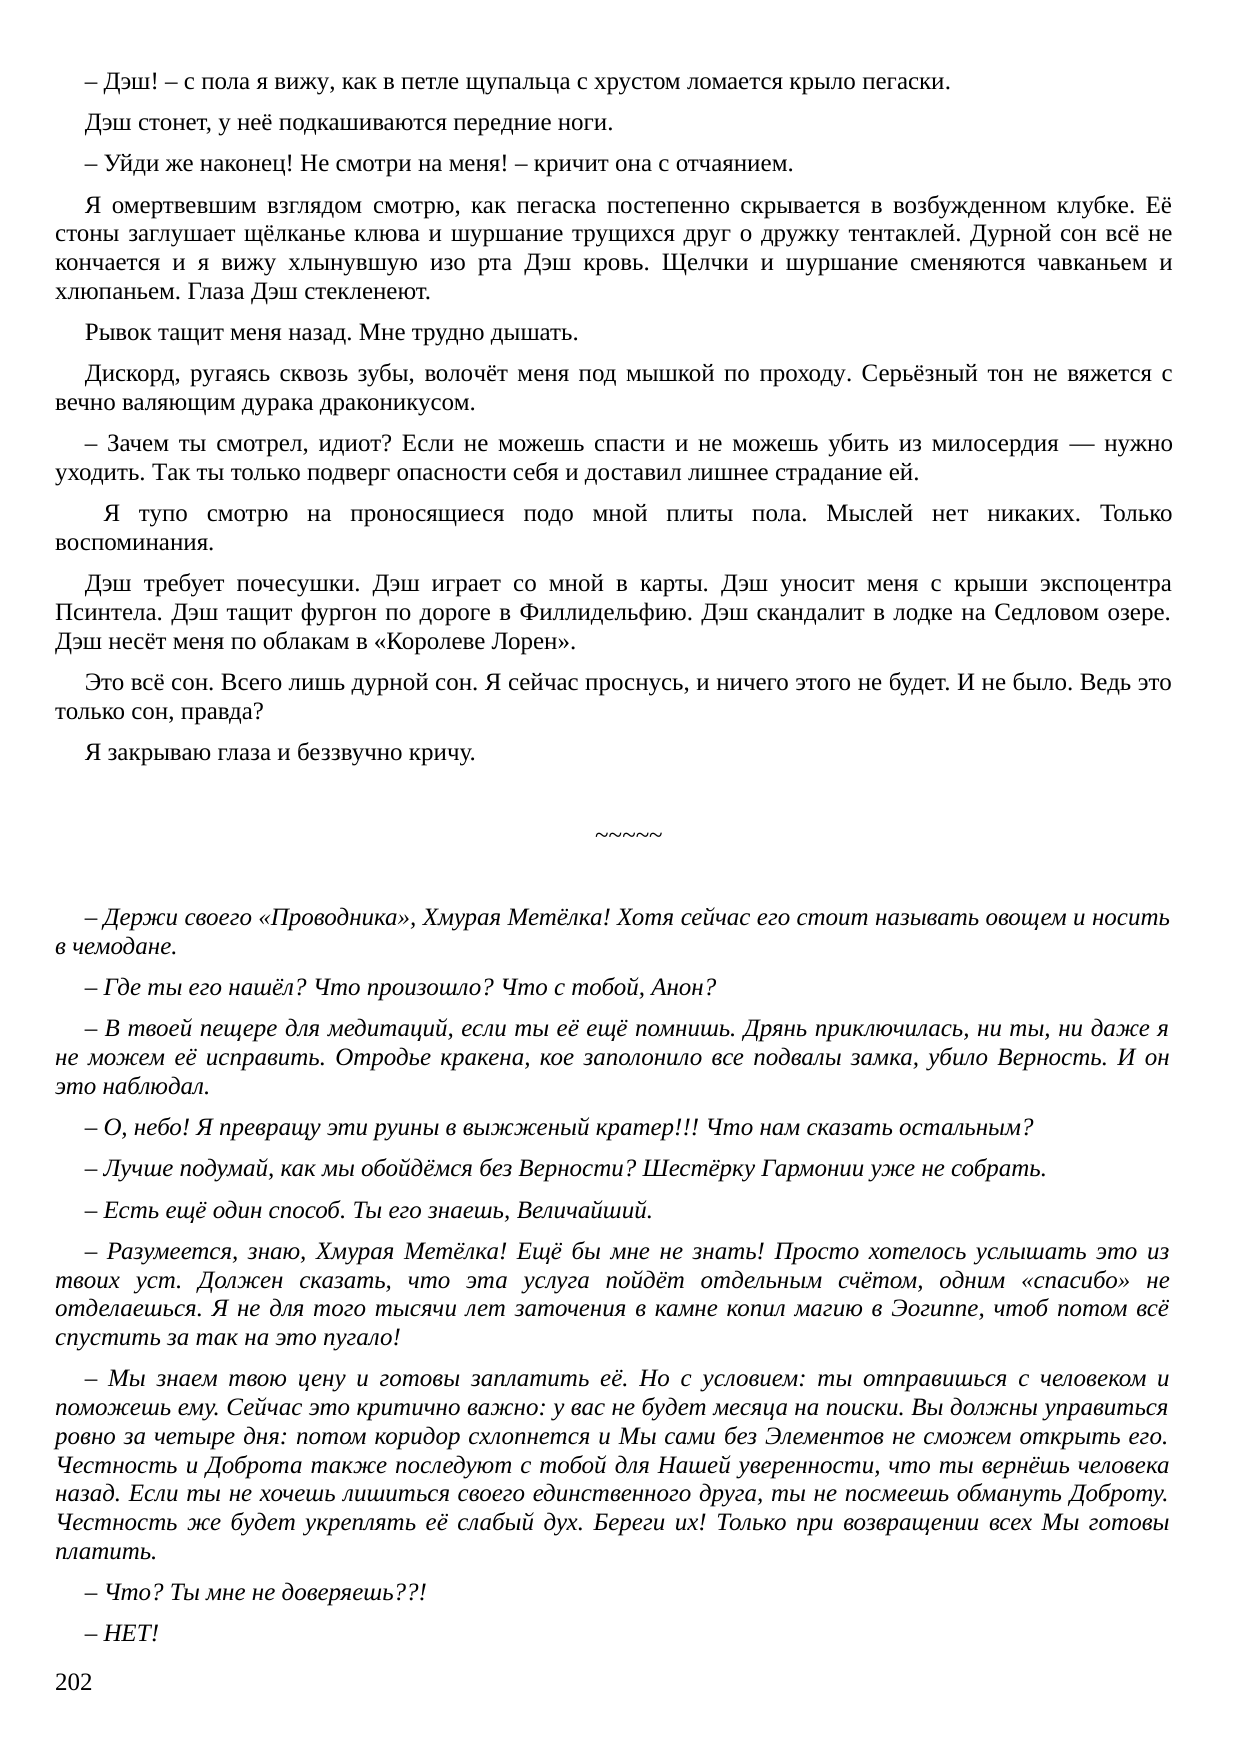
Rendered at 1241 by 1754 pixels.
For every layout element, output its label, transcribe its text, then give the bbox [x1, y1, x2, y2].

text Дискорд, ругаясь сквозь зубы, волочёт меня под мышкой по проходу. Серьёзный тон не вяжется с вечно валяющим дурака драконикусом. [55, 358, 1173, 416]
text Рывок тащит меня назад. Мне трудно дышать. [55, 317, 1173, 346]
text – Зачем ты смотрел, идиот? Если не можешь спасти и не можешь убить из милосердия — нужно уходить. Так ты только подверг опасности себя и доставил лишнее страдание ей. [55, 428, 1173, 486]
text Дэш требует почесушки. Дэш играет со мной в карты. Дэш уносит меня с крыши экспоцентра Псинтела. Дэш тащит фургон по дороге в Филлидельфию. Дэш скандалит в лодке на Седловом озере. Дэш несёт меня по облакам в «Королеве Лорен». [55, 568, 1173, 655]
text – Есть ещё один способ. Ты его знаешь, Величайший. [55, 1195, 1173, 1223]
text – Что? Ты мне не доверяешь??! [55, 1577, 1173, 1606]
text – Мы знаем твою цену и готовы заплатить её. Но с условием: ты отправишься с человеком и поможешь ему. Сейчас это критично важно: у вас не будет месяца на поиски. Вы должны управиться ровно за четыре дня: потом коридор схлопнется и Мы сами без Элементов не сможем открыть его. Честность и Доброта также последуют с тобой для Нашей уверенности, что ты вернёшь человека назад. Если ты не хочешь лишиться своего единственного друга, ты не посмеешь обмануть Доброту. Честность же будет укреплять её слабый дух. Береги их! Только при возвращении всех Мы готовы платить. [55, 1363, 1173, 1565]
text Я омертвевшим взглядом смотрю, как пегаска постепенно скрывается в возбужденном клубке. Её стоны заглушает щёлканье клюва и шуршание трущихся друг о дружку тентаклей. Дурной сон всё не кончается и я вижу хлынувшую изо рта Дэш кровь. Щелчки и шуршание сменяются чавканьем и хлюпаньем. Глаза Дэш стекленеют. [55, 190, 1173, 305]
text – Где ты его нашёл? Что произошло? Что с тобой, Анон? [55, 972, 1173, 1001]
text – Держи своего «Проводника», Хмурая Метёлка! Хотя сейчас его стоит называть овощем и носить в чемодане. [55, 902, 1173, 960]
text ~~~~~ [55, 820, 1173, 848]
text Дэш стонет, у неё подкашиваются передние ноги. [55, 107, 1173, 136]
text – О, небо! Я превращу эти руины в выжженый кратер!!! Что нам сказать остальным? [55, 1112, 1173, 1141]
text – Лучше подумай, как мы обойдёмся без Верности? Шестёрку Гармонии уже не собрать. [55, 1153, 1173, 1182]
text Это всё сон. Всего лишь дурной сон. Я сейчас проснусь, и ничего этого не будет. И не было. Ведь это только сон, правда? [55, 667, 1173, 725]
text Я закрываю глаза и беззвучно кричу. [55, 737, 1173, 766]
text Я тупо смотрю на проносящиеся подо мной плиты пола. Мыслей нет никаких. Только воспоминания. [55, 498, 1173, 556]
text – Разумеется, знаю, Хмурая Метёлка! Ещё бы мне не знать! Просто хотелось услышать это из твоих уст. Должен сказать, что эта услуга пойдёт отдельным счётом, одним «спасибо» не отделаешься. Я не для того тысячи лет заточения в камне копил магию в Эогиппе, чтоб потом всё спустить за так на это пугало! [55, 1236, 1173, 1351]
text – Дэш! – с пола я вижу, как в петле щупальца с хрустом ломается крыло пегаски. [55, 66, 1173, 95]
text – НЕТ! [55, 1618, 1173, 1647]
text – В твоей пещере для медитаций, если ты её ещё помнишь. Дрянь приключилась, ни ты, ни даже я не можем её исправить. Отродье кракена, кое заполонило все подвалы замка, убило Верность. И он это наблюдал. [55, 1013, 1173, 1100]
text – Уйди же наконец! Не смотри на меня! – кричит она с отчаянием. [55, 148, 1173, 177]
